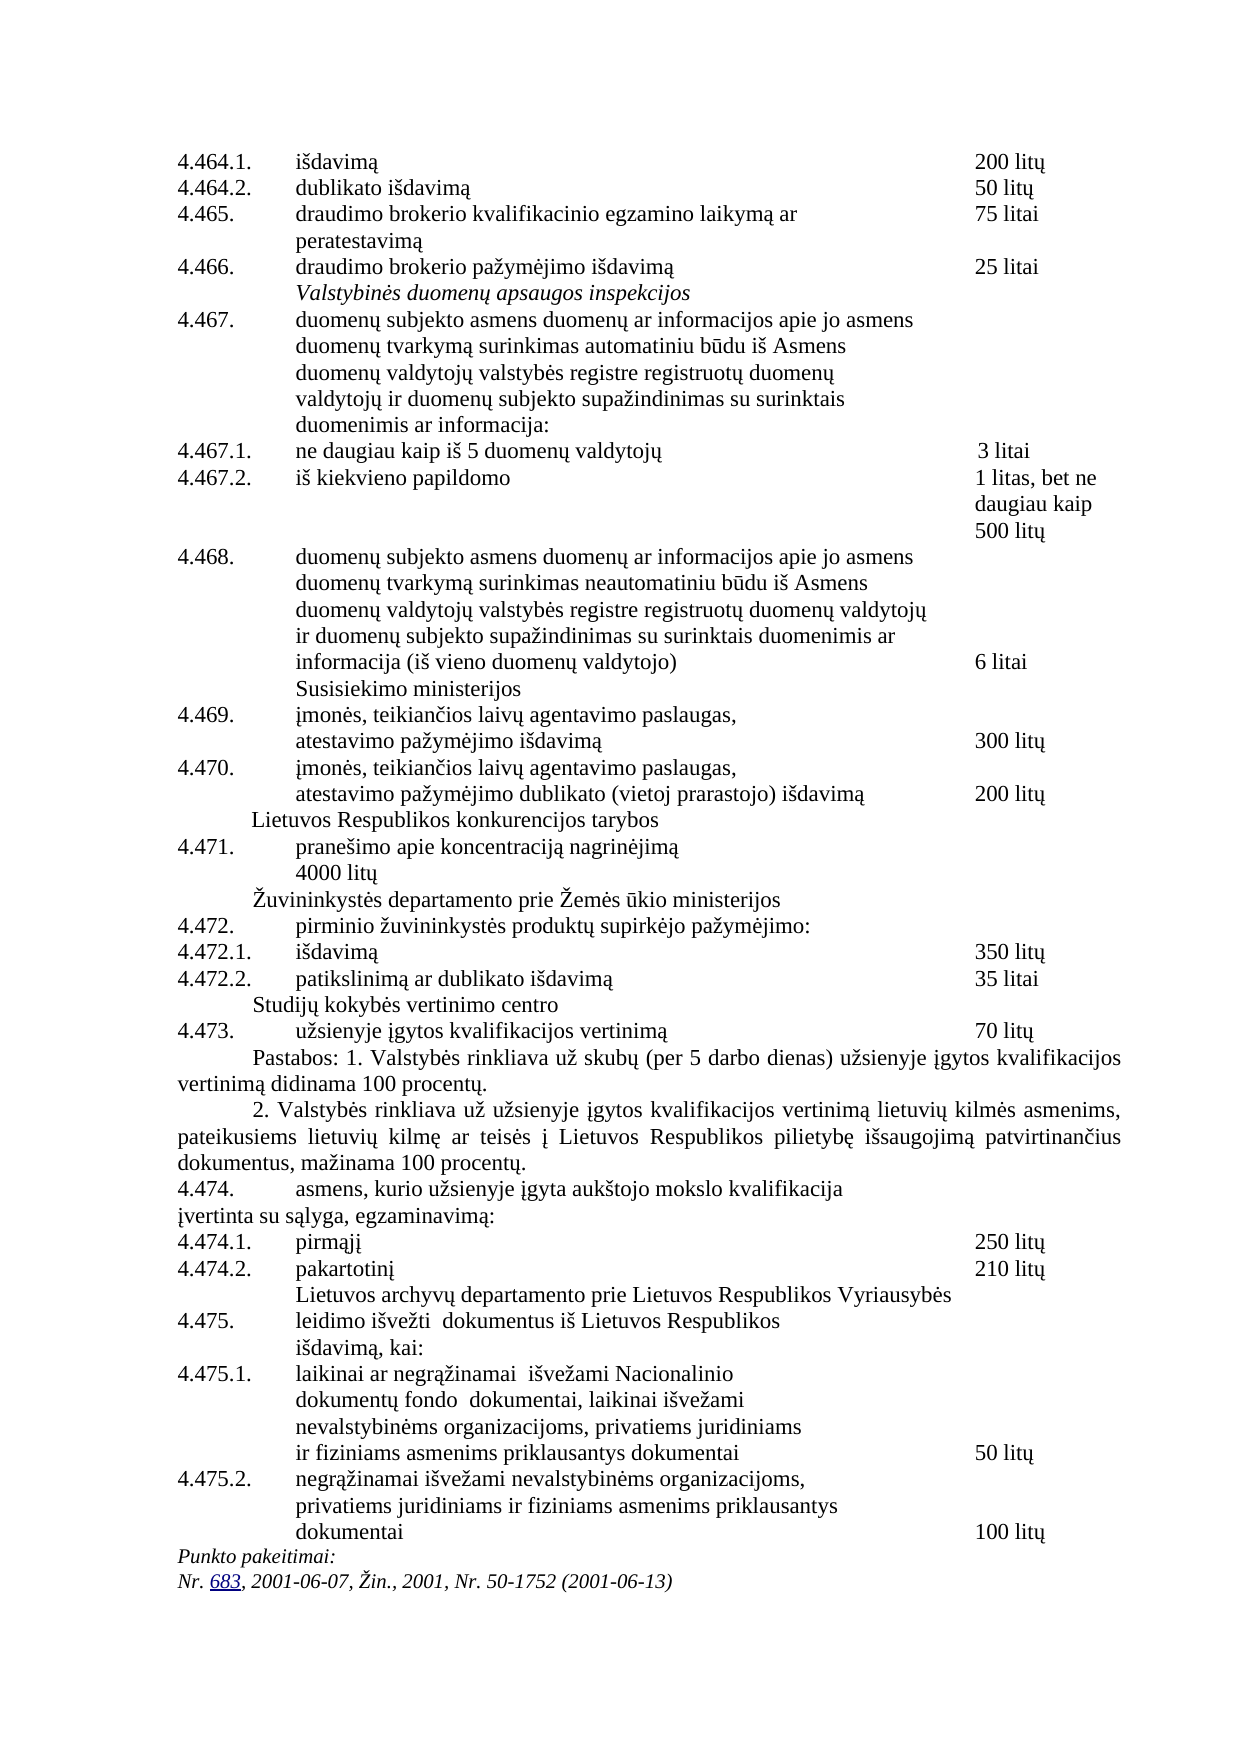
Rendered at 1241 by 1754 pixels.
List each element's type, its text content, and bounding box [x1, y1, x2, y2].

text ir duomenų subjekto supažindinimas su surinktais duomenimis ar [177, 622, 1122, 648]
text ir fiziniams asmenims priklausantys dokumentai 50 litų [177, 1439, 1122, 1465]
text 4.472.1. išdavimą 350 litų [177, 938, 1122, 965]
text įvertinta su sąlyga, egzaminavimą: [177, 1202, 1122, 1228]
text atestavimo pažymėjimo išdavimą 300 litų [177, 727, 1122, 754]
text 4.475.2. negrąžinamai išvežami nevalstybinėms organizacijoms, [177, 1465, 1122, 1492]
text 4.472. pirminio žuvininkystės produktų supirkėjo pažymėjimo: [177, 912, 1122, 938]
text duomenų valdytojų valstybės registre registruotų duomenų valdytojų [177, 596, 1122, 622]
text 4.474.2. pakartotinį 210 litų [177, 1254, 1122, 1281]
text Susisiekimo ministerijos [177, 675, 1122, 701]
text Lietuvos Respublikos konkurencijos tarybos [177, 807, 945, 833]
text 2. Valstybės rinkliava už užsienyje įgytos kvalifikacijos vertinimą lietuvių kilmės asmenims, pateikusiems lietuvių kilmę ar teisės į Lietuvos Respublikos pilietybę išsaugojimą patvirtinančius dokumentus, mažinama 100 procentų. [177, 1096, 1122, 1176]
text informacija (iš vieno duomenų valdytojo) 6 litai [177, 648, 1122, 675]
text Žuvininkystės departamento prie Žemės ūkio ministerijos [177, 886, 1122, 912]
text nevalstybinėms organizacijoms, privatiems juridiniams [177, 1413, 1122, 1439]
text 4.471. pranešimo apie koncentraciją nagrinėjimą 4000 litų [177, 833, 945, 886]
text 4.467.1. ne daugiau kaip iš 5 duomenų valdytojų 3 litai [177, 438, 1122, 464]
text 4.474.1. pirmąjį 250 litų [177, 1228, 1122, 1254]
text 4.475.1. laikinai ar negrąžinamai išvežami Nacionalinio [177, 1360, 1122, 1386]
text 4.473. užsienyje įgytos kvalifikacijos vertinimą 70 litų [177, 1017, 1122, 1044]
text 4.469. įmonės, teikiančios laivų agentavimo paslaugas, [177, 701, 1122, 727]
text Pastabos: 1. Valstybės rinkliava už skubų (per 5 darbo dienas) užsienyje įgytos kvalifikacijos vertinimą didinama 100 procentų. [177, 1044, 1122, 1096]
text 4.468. duomenų subjekto asmens duomenų ar informacijos apie jo asmens [177, 543, 1122, 569]
text duomenų tvarkymą surinkimas neautomatiniu būdu iš Asmens [177, 569, 1122, 596]
text 4.472.2. patikslinimą ar dublikato išdavimą 35 litai [177, 965, 1122, 991]
text 4.467.2. iš kiekvieno papildomo 1 litas, bet ne daugiau kaip 500 litų [177, 464, 1122, 543]
text 4.474. asmens, kurio užsienyje įgyta aukštojo mokslo kvalifikacija [177, 1176, 1122, 1202]
text 4.464.2. dublikato išdavimą 50 litų [177, 174, 1122, 200]
text dokumentų fondo dokumentai, laikinai išvežami [177, 1386, 1122, 1413]
text privatiems juridiniams ir fiziniams asmenims priklausantys [177, 1492, 1122, 1518]
text 4.470. įmonės, teikiančios laivų agentavimo paslaugas, [177, 754, 1122, 780]
text 4.467. duomenų subjekto asmens duomenų ar informacijos apie jo asmens duomenų tvarkymą surinkimas automatiniu būdu iš Asmens duomenų valdytojų valstybės registre registruotų duomenų valdytojų ir duomenų subjekto supažindinimas su surinktais duomenimis ar informacija: [177, 306, 916, 438]
text peratestavimą [177, 227, 1122, 253]
text Lietuvos archyvų departamento prie Lietuvos Respublikos Vyriausybės [177, 1281, 1122, 1307]
text Punkto pakeitimai: [177, 1544, 1122, 1568]
text Nr. 683, 2001-06-07, Žin., 2001, Nr. 50-1752 (2001-06-13) [177, 1568, 1122, 1593]
text 4.465. draudimo brokerio kvalifikacinio egzamino laikymą ar 75 litai [177, 200, 1122, 227]
text 4.475. leidimo išvežti dokumentus iš Lietuvos Respublikos [177, 1307, 1122, 1334]
text dokumentai 100 litų [177, 1518, 1122, 1544]
text 4.466. draudimo brokerio pažymėjimo išdavimą 25 litai [177, 253, 1122, 279]
text išdavimą, kai: [177, 1334, 1122, 1360]
text Studijų kokybės vertinimo centro [177, 991, 1122, 1017]
text Valstybinės duomenų apsaugos inspekcijos [177, 279, 916, 306]
text atestavimo pažymėjimo dublikato (vietoj prarastojo) išdavimą 200 litų [177, 780, 1122, 807]
text 4.464.1. išdavimą 200 litų [177, 148, 1122, 174]
